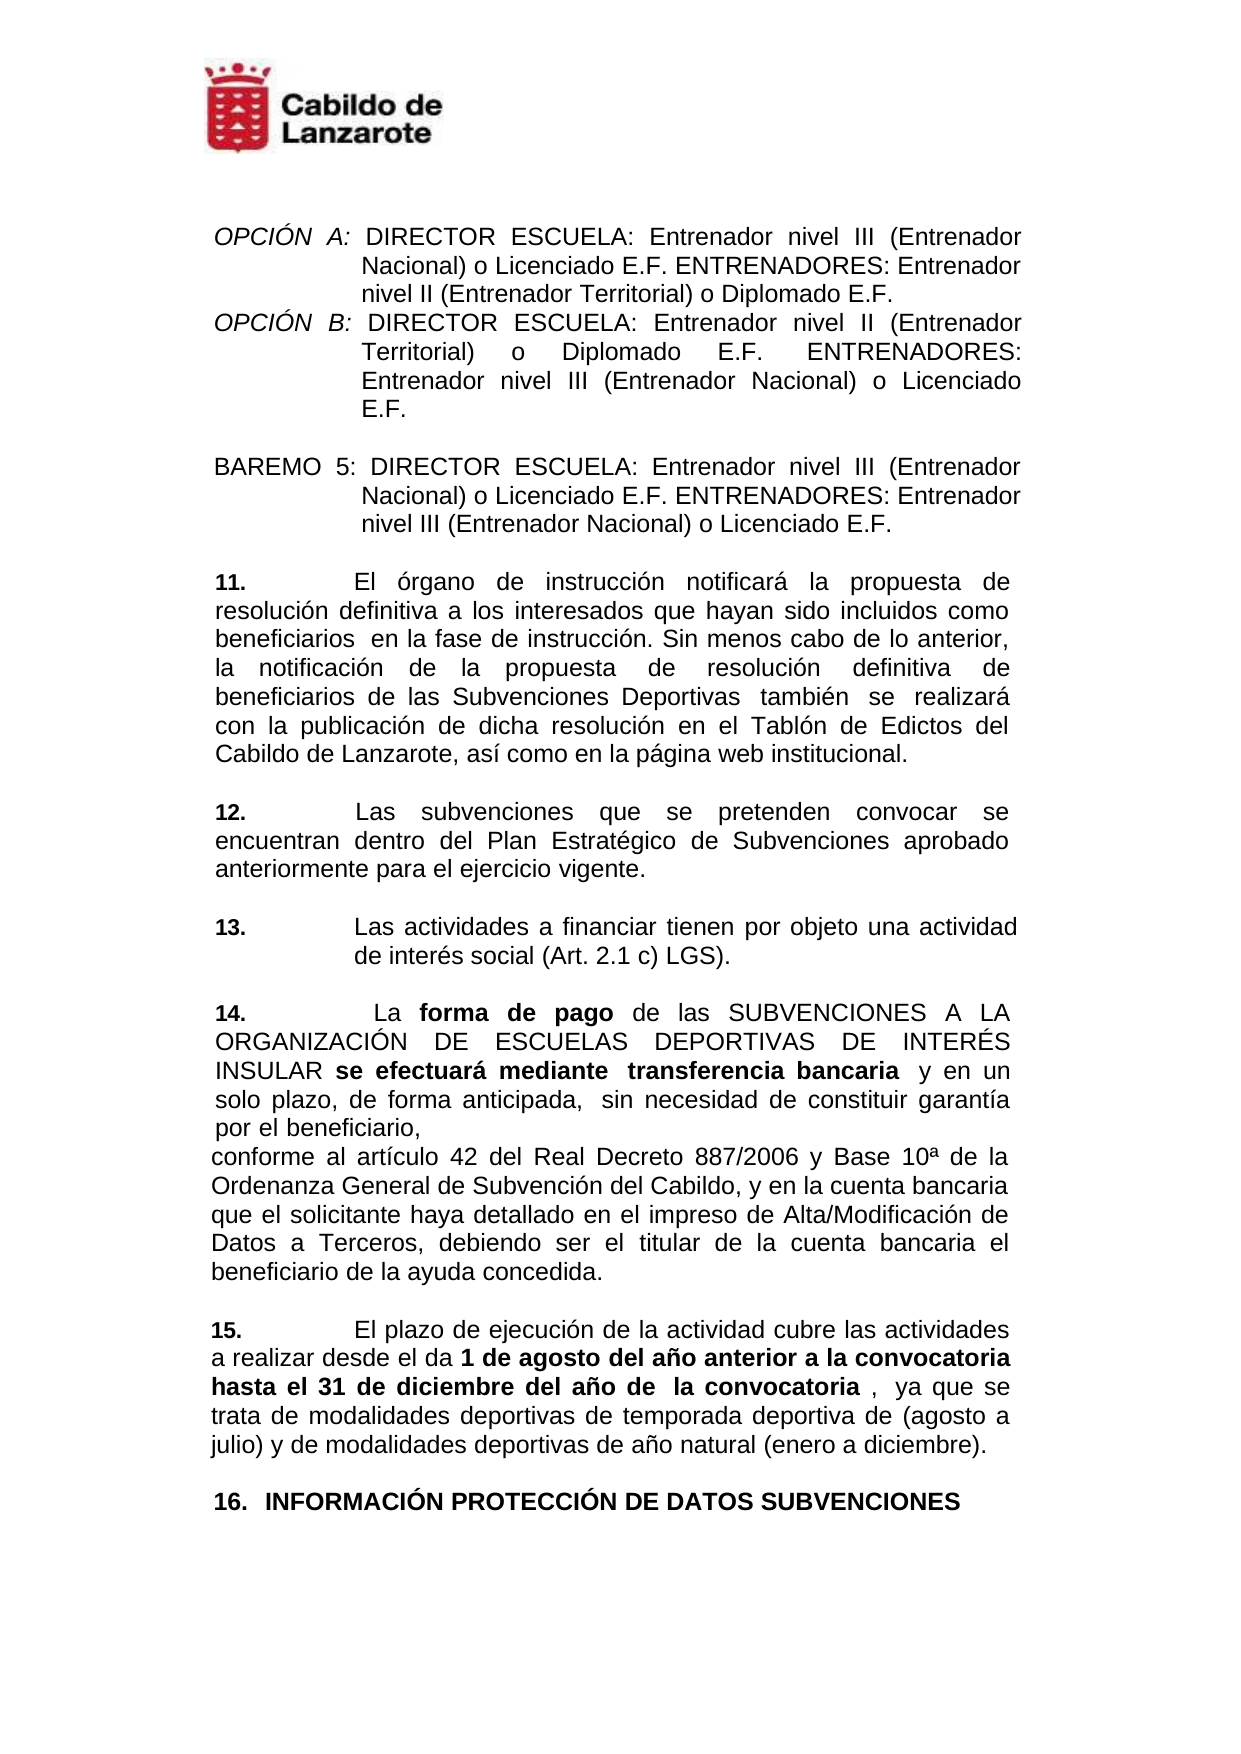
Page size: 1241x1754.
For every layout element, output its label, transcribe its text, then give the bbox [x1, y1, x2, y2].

text conforme al artículo 42 del Real Decreto 887/2006 y Base 10ª de la Ordenanza General de Subvención del Cabildo, y en la cuenta bancaria que el solicitante haya detallado en el impreso de Alta/Modificación de Datos a Terceros, debiendo ser el titular de la cuenta bancaria el beneficiario de la ayuda concedida. [211, 1142, 1010, 1286]
subtitle INFORMACIÓN PROTECCIÓN DE DATOS SUBVENCIONES [213, 1487, 1103, 1516]
list El órgano de instrucción notificará la propuesta de resolución definitiva a los interesados que hayan sido incluidos como beneficiarios en la fase de instrucción. Sin menos cabo de lo anterior, la notificación de la propuesta de resolución definitiva de beneficiarios de las Subvenciones Deportivas también se realizará con la publicación de dicha resolución en el Tablón de Edictos del Cabildo de Lanzarote, así como en la página web institucional. [215, 567, 1010, 768]
list El plazo de ejecución de la actividad cubre las actividades a realizar desde el da 1 de agosto del año anterior a la convocatoria hasta el 31 de diciembre del año de la convocatoria , ya que se trata de modalidades deportivas de temporada deportiva de (agosto a julio) y de modalidades deportivas de año natural (enero a diciembre). [211, 1314, 1011, 1458]
picture [203, 58, 444, 154]
text OPCIÓN B: DIRECTOR ESCUELA: Entrenador nivel II (Entrenador Territorial) o Diplomado E.F. ENTRENADORES: Entrenador nivel III (Entrenador Nacional) o Licenciado E.F. [213, 308, 1022, 423]
text OPCIÓN A: DIRECTOR ESCUELA: Entrenador nivel III (Entrenador Nacional) o Licenciado E.F. ENTRENADORES: Entrenador nivel II (Entrenador Territorial) o Diplomado E.F. [213, 222, 1022, 308]
list Las actividades a financiar tienen por objeto una actividad de interés social (Art. 2.1 c) LGS). [215, 912, 1021, 969]
list La forma de pago de las SUBVENCIONES A LA ORGANIZACIÓN DE ESCUELAS DEPORTIVAS DE INTERÉS INSULAR se efectuará mediante transferencia bancaria y en un solo plazo, de forma anticipada, sin necesidad de constituir garantía por el beneficiario, [215, 998, 1011, 1142]
list Las subvenciones que se pretenden convocar se encuentran dentro del Plan Estratégico de Subvenciones aprobado anteriormente para el ejercicio vigente. [215, 797, 1009, 883]
text BAREMO 5: DIRECTOR ESCUELA: Entrenador nivel III (Entrenador Nacional) o Licenciado E.F. ENTRENADORES: Entrenador nivel III (Entrenador Nacional) o Licenciado E.F. [213, 452, 1022, 538]
